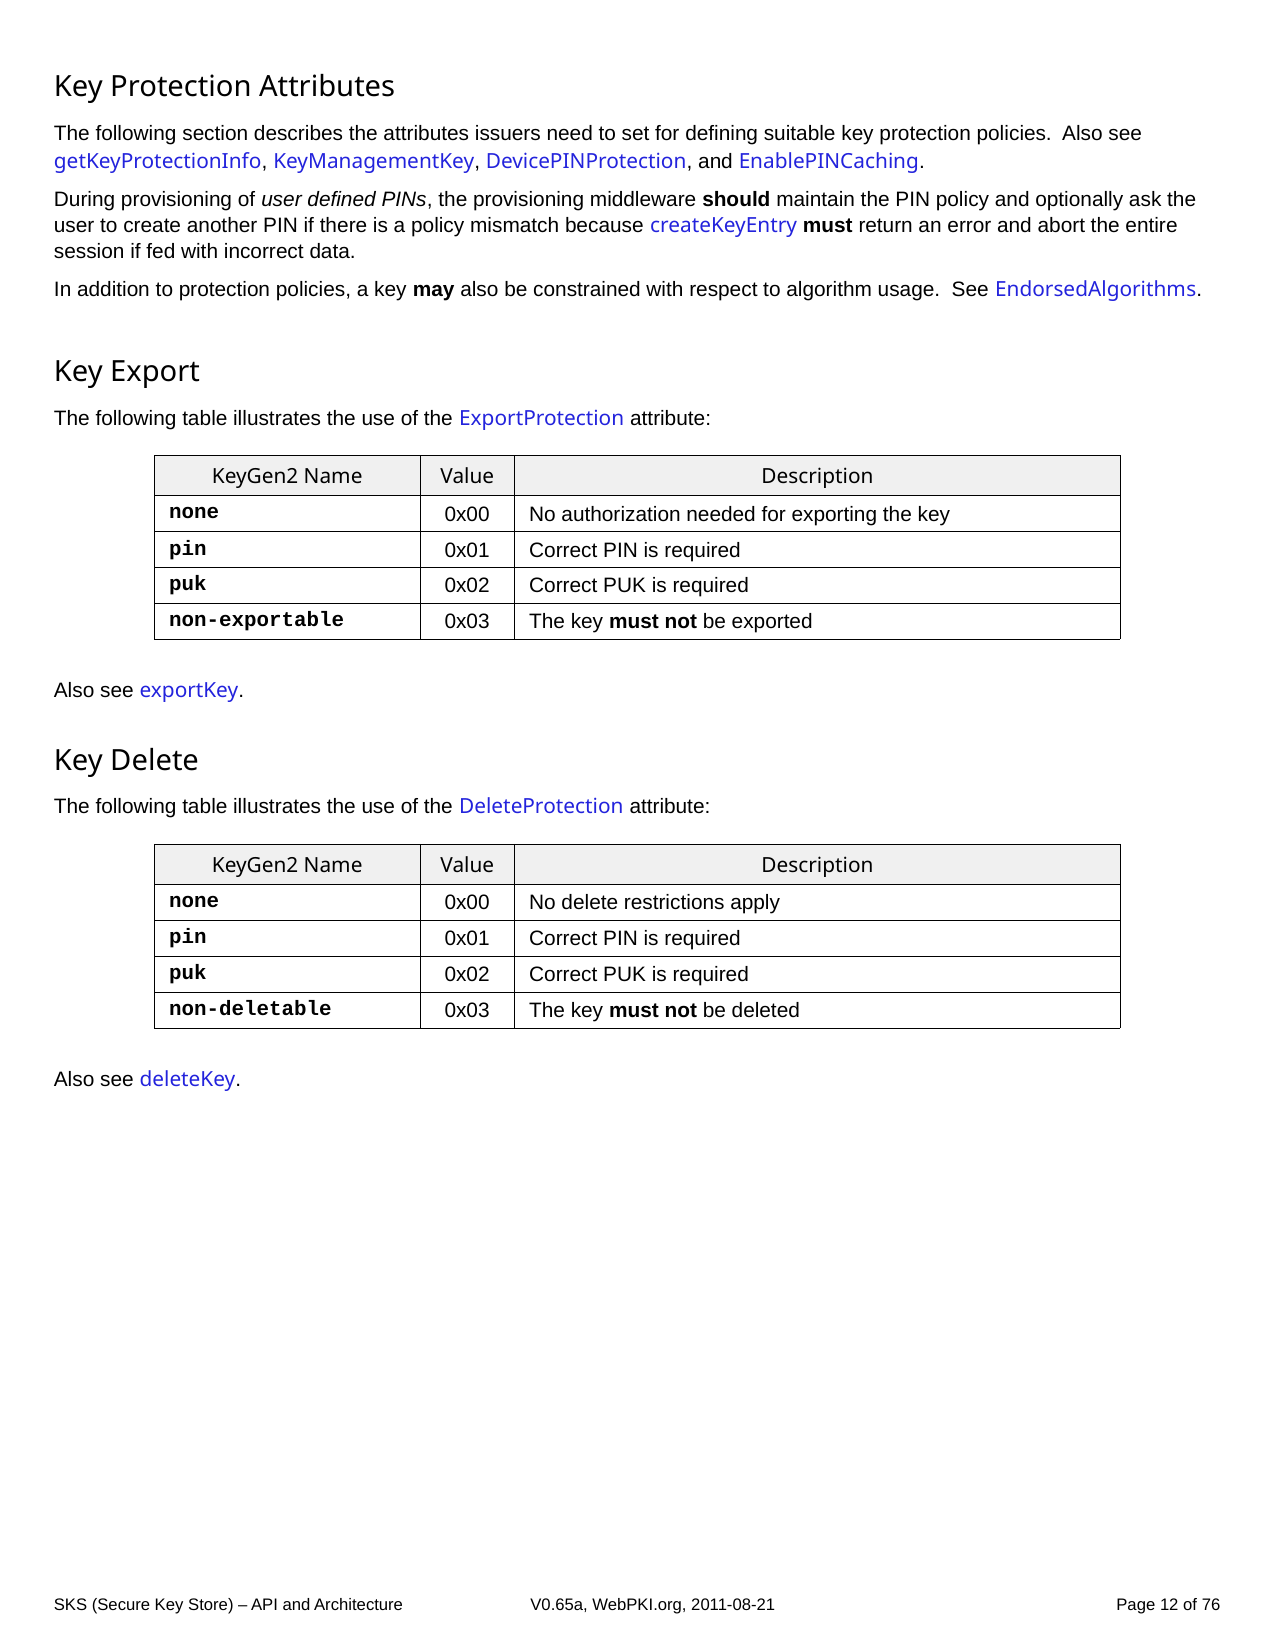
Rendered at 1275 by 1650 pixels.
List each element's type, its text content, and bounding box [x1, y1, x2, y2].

table_cell The key must not be deleted [515, 993, 1120, 1028]
table_cell pin [155, 532, 420, 567]
table_cell No delete restrictions apply [515, 885, 1120, 920]
table_header Value [421, 456, 514, 495]
table_header KeyGen2 Name [155, 845, 420, 884]
table_header KeyGen2 Name [155, 456, 420, 495]
table_header Description [515, 456, 1120, 495]
table_cell non-exportable [155, 604, 420, 639]
table_header Description [515, 845, 1120, 884]
table_cell Correct PIN is required [515, 921, 1120, 956]
table_cell 0x01 [421, 921, 514, 956]
text Also see deleteKey. [54, 1064, 1221, 1092]
table_cell Correct PIN is required [515, 532, 1120, 567]
text The following table illustrates the use of the DeleteProtection attribute: [54, 791, 1221, 820]
table_cell 0x01 [421, 532, 514, 567]
table_cell 0x02 [421, 568, 514, 603]
table_cell none [155, 496, 420, 531]
table_cell pin [155, 921, 420, 956]
text During provisioning of user defined PINs, the provisioning middleware should maintain the PIN policy and optionally ask the user to create another PIN if there is a policy mismatch because createKeyEntry must return an error and abort the entire session if fed with incorrect data. [54, 186, 1221, 263]
text Also see exportKey. [54, 675, 1221, 703]
table_cell puk [155, 568, 420, 603]
table_header Value [421, 845, 514, 884]
table_cell 0x03 [421, 993, 514, 1028]
table_cell The key must not be exported [515, 604, 1120, 639]
table_cell 0x00 [421, 885, 514, 920]
table_cell none [155, 885, 420, 920]
table_cell Correct PUK is required [515, 568, 1120, 603]
text The following table illustrates the use of the ExportProtection attribute: [54, 403, 1221, 455]
table_cell 0x00 [421, 496, 514, 531]
table_cell Correct PUK is required [515, 957, 1120, 992]
text The following section describes the attributes issuers need to set for defining suitable key protection policies. Also see getKeyProtectionInfo, KeyManagementKey, DevicePINProtection, and EnablePINCaching. [54, 118, 1221, 175]
text In addition to protection policies, a key may also be constrained with respect to algorithm usage. See EndorsedAlgorithms. [54, 274, 1221, 303]
table_cell non-deletable [155, 993, 420, 1028]
subtitle Key Export [54, 351, 1221, 390]
table_cell No authorization needed for exporting the key [515, 496, 1120, 531]
subtitle Key Protection Attributes [54, 66, 1221, 105]
subtitle Key Delete [54, 739, 1221, 779]
table_cell puk [155, 957, 420, 992]
table_cell 0x02 [421, 957, 514, 992]
table_cell 0x03 [421, 604, 514, 639]
